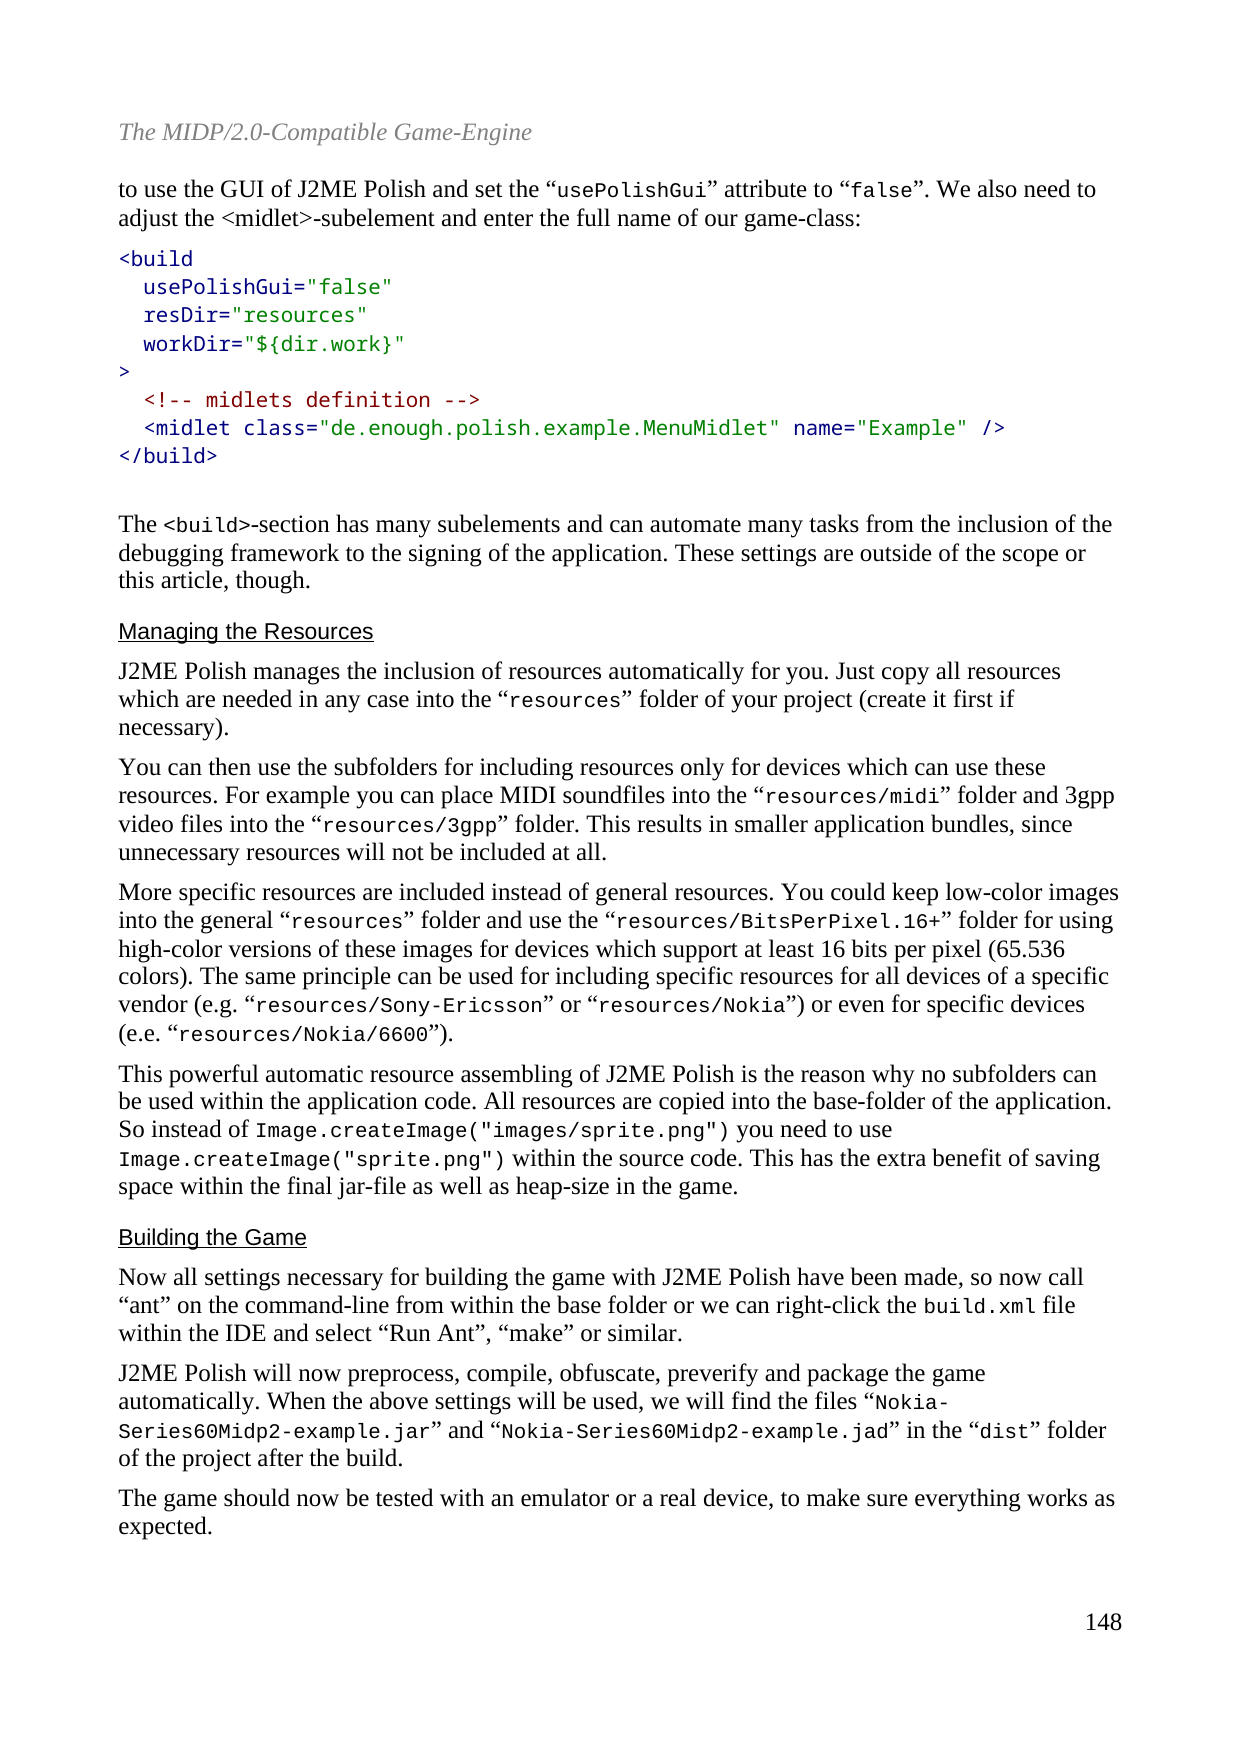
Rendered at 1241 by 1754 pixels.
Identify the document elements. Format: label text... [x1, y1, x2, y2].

text <!-- midlets definition --> [118, 385, 1122, 413]
text This powerful automatic resource assembling of J2ME Polish is the reason why no subfolders can be used within the application code. All resources are copied into the base-folder of the application. So instead of Image.createImage("images/sprite.png") you need to use Image.createImage("sprite.png") within the source code. This has the extra benefit of saving space within the final jar-file as well as heap-size in the game. [118, 1060, 1122, 1200]
text Now all settings necessary for building the game with J2ME Polish have been made, so now call “ant” on the command-line from within the base folder or we can right-click the build.xml file within the IDE and select “Run Ant”, “make” or similar. [118, 1263, 1122, 1347]
text <midlet class="de.enough.polish.example.MenuMidlet" name="Example" /> [118, 413, 1122, 442]
text You can then use the subfolders for including resources only for devices which can use these resources. For example you can place MIDI soundfiles into the “resources/midi” folder and 3gpp video files into the “resources/3gpp” folder. This results in smaller application bundles, since unnecessary resources will not be included at all. [118, 753, 1122, 866]
text The game should now be tested with an emulator or a real device, to make sure everything works as expected. [118, 1484, 1122, 1540]
text <build [118, 244, 1122, 272]
text resDir="resources" [118, 301, 1122, 329]
subtitle Building the Game [118, 1225, 1122, 1251]
text More specific resources are included instead of general resources. You could keep low-color images into the general “resources” folder and use the “resources/BitsPerPixel.16+” folder for using high-color versions of these images for devices which support at least 16 bits per pixel (65.536 colors). The same principle can be used for including specific resources for all devices of a specific vendor (e.g. “resources/Sony-Ericsson” or “resources/Nokia”) or even for specific devices (e.e. “resources/Nokia/6600”). [118, 878, 1122, 1047]
text J2ME Polish will now preprocess, compile, obfuscate, preverify and package the game automatically. When the above settings will be used, we will find the files “Nokia-Series60Midp2-example.jar” and “Nokia-Series60Midp2-example.jad” in the “dist” folder of the project after the build. [118, 1359, 1122, 1472]
text to use the GUI of J2ME Polish and set the “usePolishGui” attribute to “false”. We also need to adjust the <midlet>-subelement and enter the full name of our game-class: [118, 175, 1122, 232]
text </build> [118, 442, 1122, 470]
text workDir="${dir.work}" [118, 329, 1122, 357]
text usePolishGui="false" [118, 272, 1122, 301]
text The <build>-section has many subelements and can automate many tasks from the inclusion of the debugging framework to the signing of the application. These settings are outside of the scope or this article, though. [118, 510, 1122, 594]
text J2ME Polish manages the inclusion of resources automatically for you. Just copy all resources which are needed in any case into the “resources” folder of your project (create it first if necessary). [118, 657, 1122, 741]
text > [118, 357, 1122, 385]
subtitle Managing the Resources [118, 619, 1122, 644]
